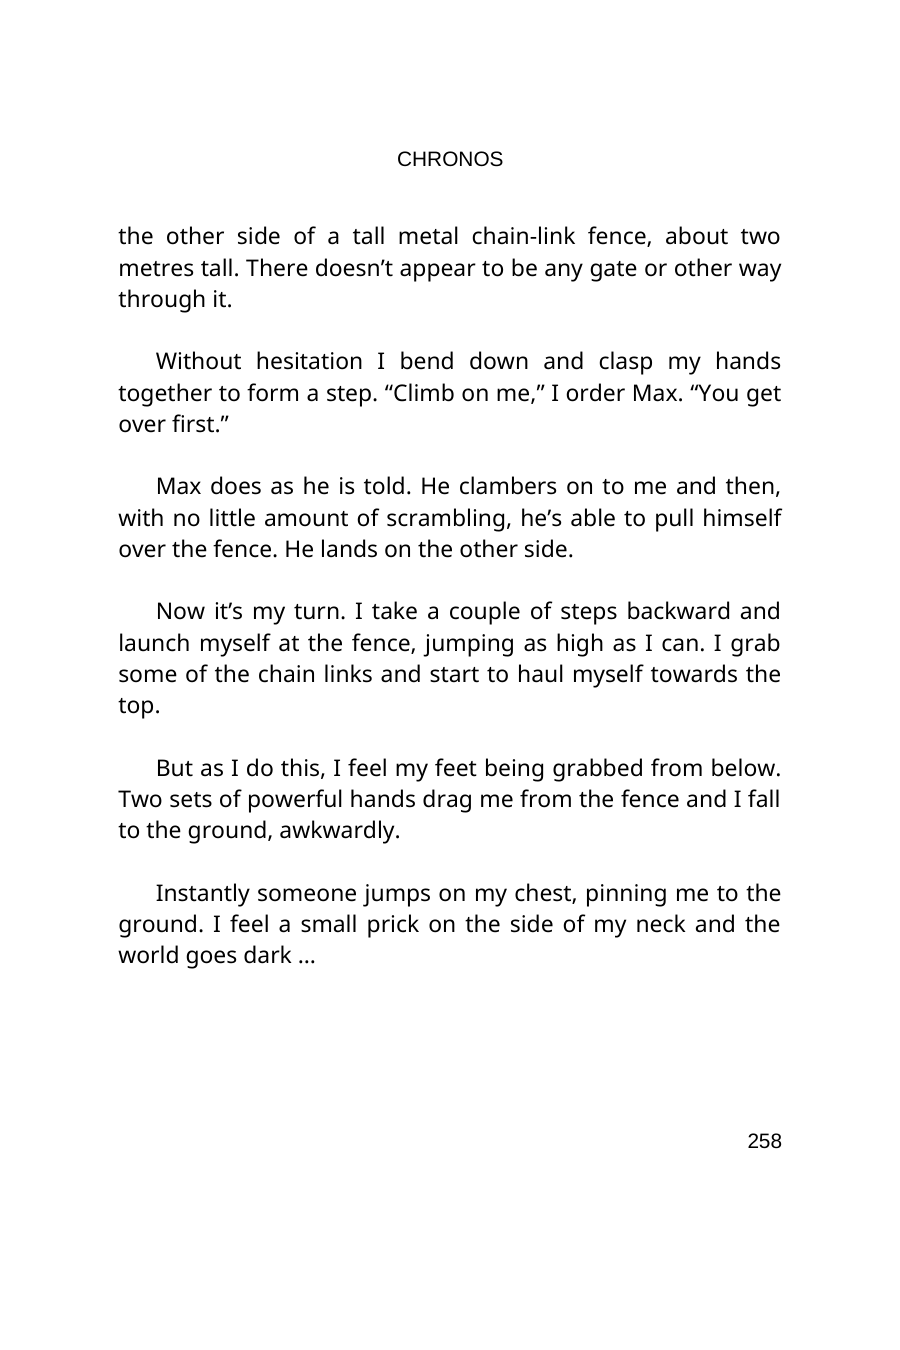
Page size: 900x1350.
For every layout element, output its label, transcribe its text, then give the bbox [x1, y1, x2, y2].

text the other side of a tall metal chain-link fence, about two metres tall. There doesn’t appear to be any gate or other way through it. [118, 220, 782, 314]
text Max does as he is told. He clambers on to me and then, with no little amount of scrambling, he’s able to pull himself over the fence. He lands on the other side. [118, 470, 782, 564]
text But as I do this, I feel my feet being grabbed from below. Two sets of powerful hands drag me from the fence and I fall to the ground, awkwardly. [118, 751, 782, 845]
text Now it’s my turn. I take a couple of steps backward and launch myself at the fence, jumping as high as I can. I grab some of the chain links and start to haul myself towards the top. [118, 595, 782, 720]
text Instantly someone jumps on my chest, pinning me to the ground. I feel a small prick on the side of my neck and the world goes dark … [118, 876, 782, 970]
text Without hesitation I bend down and clasp my hands together to form a step. “Climb on me,” I order Max. “You get over first.” [118, 345, 782, 439]
